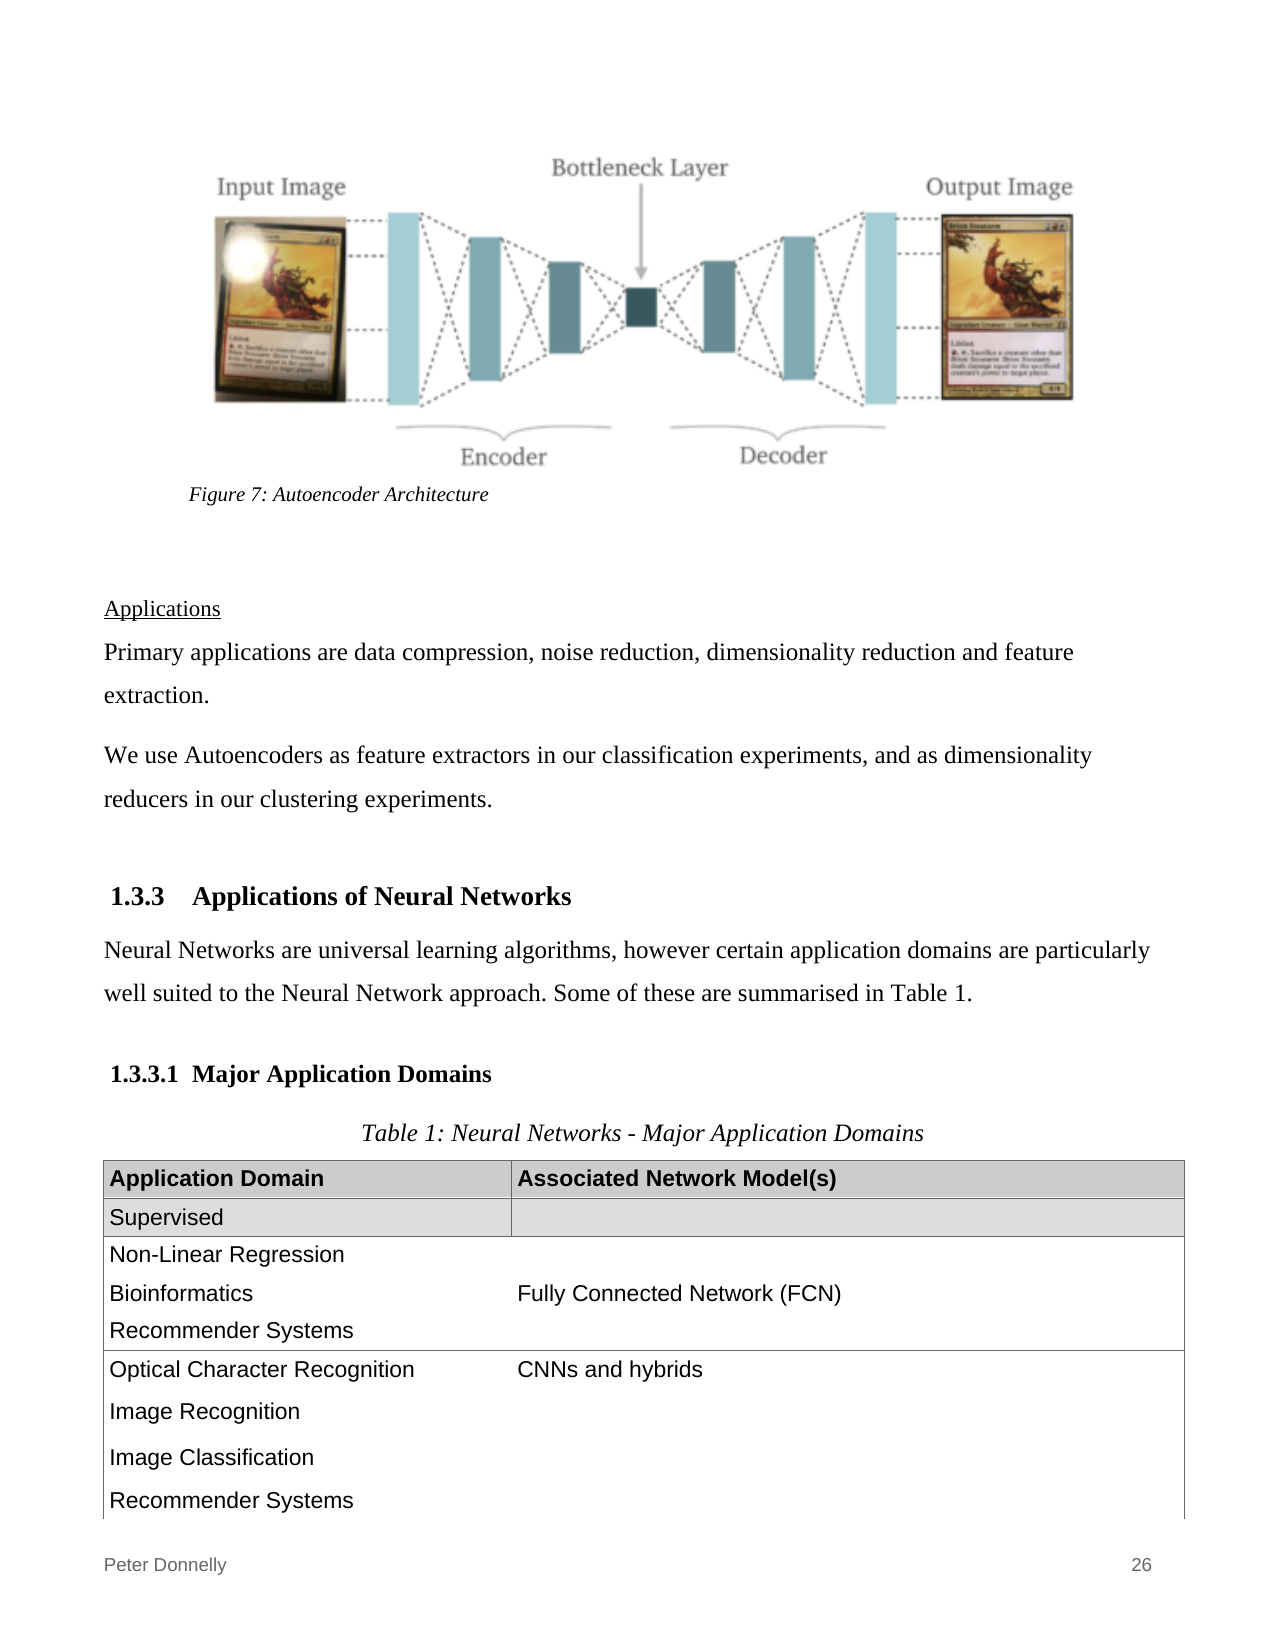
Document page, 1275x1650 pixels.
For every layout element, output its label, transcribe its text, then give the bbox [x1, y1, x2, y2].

table_cell Non-Linear Regression [104, 1237, 511, 1273]
table_cell CNNs and hybrids [511, 1351, 1184, 1519]
text Figure 7: Autoencoder Architecture [188, 482, 1102, 506]
subtitle Applications [86, 595, 1181, 621]
table_cell Recommender Systems [104, 1481, 511, 1519]
text Table 1: Neural Networks - Major Application Domains [103, 1118, 1181, 1147]
text Primary applications are data compression, noise reduction, dimensionality reduction and feature extraction. [103, 637, 1181, 708]
text We use Autoencoders as feature extractors in our classification experiments, and as dimensionality reducers in our clustering experiments. [103, 741, 1181, 812]
text Neural Networks are universal learning algorithms, however certain application domains are particularly well suited to the Neural Network approach. Some of these are summarised in Table 1. [103, 935, 1181, 1007]
table_cell Fully Connected Network (FCN) [511, 1237, 1184, 1349]
table_header Associated Network Model(s) [512, 1161, 1184, 1197]
table_cell Supervised [104, 1199, 511, 1236]
table_cell Image Classification [104, 1434, 511, 1481]
table_cell Image Recognition [104, 1388, 511, 1434]
table_cell Bioinformatics [104, 1274, 511, 1312]
table_header Application Domain [104, 1161, 511, 1197]
table_cell Optical Character Recognition [104, 1351, 511, 1388]
subtitle Major Application Domains [103, 1059, 1181, 1088]
table_cell [512, 1199, 1184, 1236]
table_cell Recommender Systems [104, 1312, 511, 1349]
picture [188, 147, 1103, 482]
subtitle Applications of Neural Networks [103, 880, 1181, 911]
